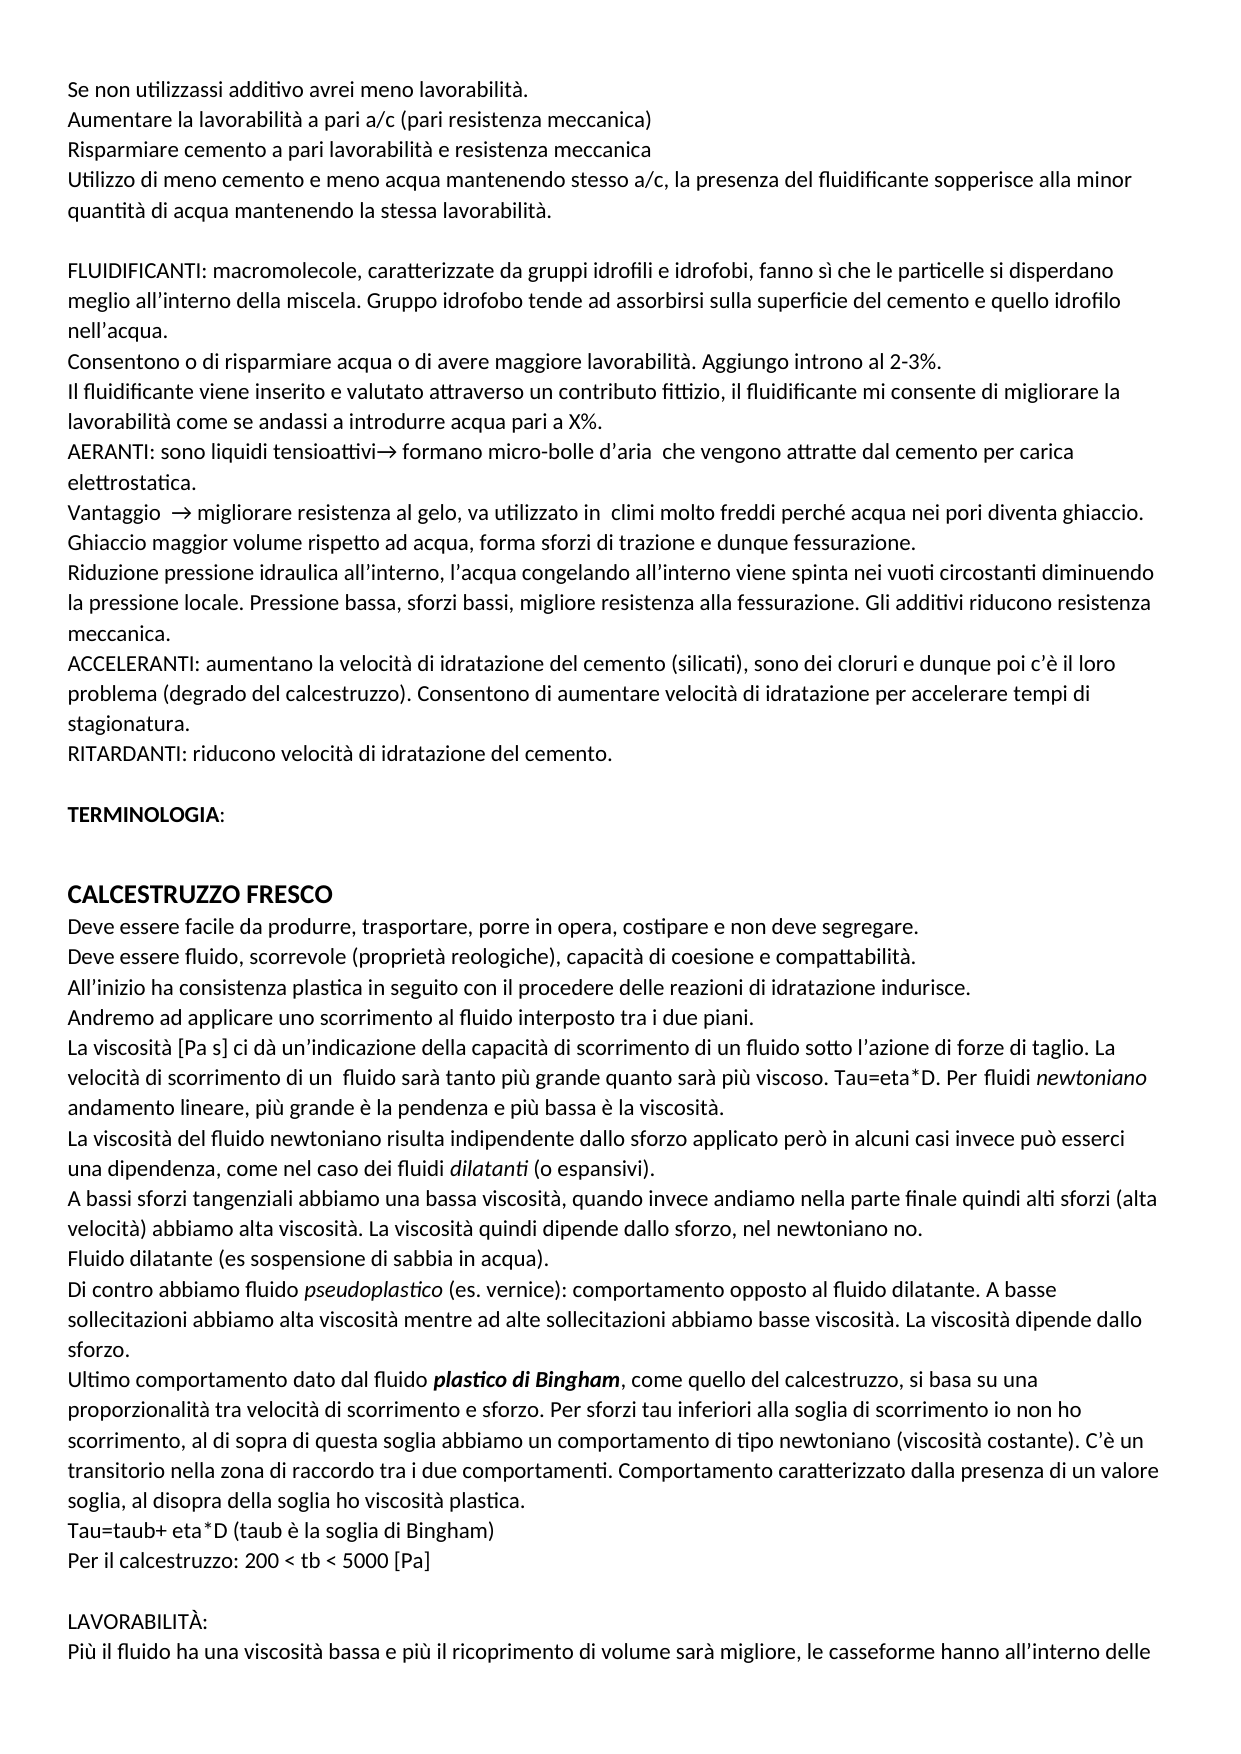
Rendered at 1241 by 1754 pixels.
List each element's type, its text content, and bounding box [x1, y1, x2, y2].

text Se non utilizzassi additivo avrei meno lavorabilità. Aumentare la lavorabilità a pari a/c (pari resistenza meccanica) Risparmiare cemento a pari lavorabilità e resistenza meccanica Utilizzo di meno cemento e meno acqua mantenendo stesso a/c, la presenza del fluidificante sopperisce alla minor quantità di acqua mantenendo la stessa lavorabilità. FLUIDIFICANTI: macromolecole, caratterizzate da gruppi idrofili e idrofobi, fanno sì che le particelle si disperdano meglio all’interno della miscela. Gruppo idrofobo tende ad assorbirsi sulla superficie del cemento e quello idrofilo nell’acqua. Consentono o di risparmiare acqua o di avere maggiore lavorabilità. Aggiungo introno al 2-3%. Il fluidificante viene inserito e valutato attraverso un contributo fittizio, il fluidificante mi consente di migliorare la lavorabilità come se andassi a introdurre acqua pari a X%. AERANTI: sono liquidi tensioattivi→ formano micro-bolle d’aria che vengono attratte dal cemento per carica elettrostatica. Vantaggio → migliorare resistenza al gelo, va utilizzato in climi molto freddi perché acqua nei pori diventa ghiaccio. Ghiaccio maggior volume rispetto ad acqua, forma sforzi di trazione e dunque fessurazione. Riduzione pressione idraulica all’interno, l’acqua congelando all’interno viene spinta nei vuoti circostanti diminuendo la pressione locale. Pressione bassa, sforzi bassi, migliore resistenza alla fessurazione. Gli additivi riducono resistenza meccanica. ACCELERANTI: aumentano la velocità di idratazione del cemento (silicati), sono dei cloruri e dunque poi c’è il loro problema (degrado del calcestruzzo). Consentono di aumentare velocità di idratazione per accelerare tempi di stagionatura. RITARDANTI: riducono velocità di idratazione del cemento. TERMINOLOGIA: [67, 75, 1165, 858]
text CALCESTRUZZO FRESCO Deve essere facile da produrre, trasportare, porre in opera, costipare e non deve segregare. Deve essere fluido, scorrevole (proprietà reologiche), capacità di coesione e compattabilità. All’inizio ha consistenza plastica in seguito con il procedere delle reazioni di idratazione indurisce. Andremo ad applicare uno scorrimento al fluido interposto tra i due piani. La viscosità [Pa s] ci dà un’indicazione della capacità di scorrimento di un fluido sotto l’azione di forze di taglio. La velocità di scorrimento di un fluido sarà tanto più grande quanto sarà più viscoso. Tau=eta*D. Per fluidi newtoniano andamento lineare, più grande è la pendenza e più bassa è la viscosità. La viscosità del fluido newtoniano risulta indipendente dallo sforzo applicato però in alcuni casi invece può esserci una dipendenza, come nel caso dei fluidi dilatanti (o espansivi). A bassi sforzi tangenziali abbiamo una bassa viscosità, quando invece andiamo nella parte finale quindi alti sforzi (alta velocità) abbiamo alta viscosità. La viscosità quindi dipende dallo sforzo, nel newtoniano no. Fluido dilatante (es sospensione di sabbia in acqua). Di contro abbiamo fluido pseudoplastico (es. vernice): comportamento opposto al fluido dilatante. A basse sollecitazioni abbiamo alta viscosità mentre ad alte sollecitazioni abbiamo basse viscosità. La viscosità dipende dallo sforzo. Ultimo comportamento dato dal fluido plastico di Bingham, come quello del calcestruzzo, si basa su una proporzionalità tra velocità di scorrimento e sforzo. Per sforzi tau inferiori alla soglia di scorrimento io non ho scorrimento, al di sopra di questa soglia abbiamo un comportamento di tipo newtoniano (viscosità costante). C’è un transitorio nella zona di raccordo tra i due comportamenti. Comportamento caratterizzato dalla presenza di un valore soglia, al disopra della soglia ho viscosità plastica. Tau=taub+ eta*D (taub è la soglia di Bingham) Per il calcestruzzo: 200 < tb < 5000 [Pa] LAVORABILITÀ: Più il fluido ha una viscosità bassa e più il ricoprimento di volume sarà migliore, le casseforme hanno all’interno delle [67, 877, 1165, 1665]
